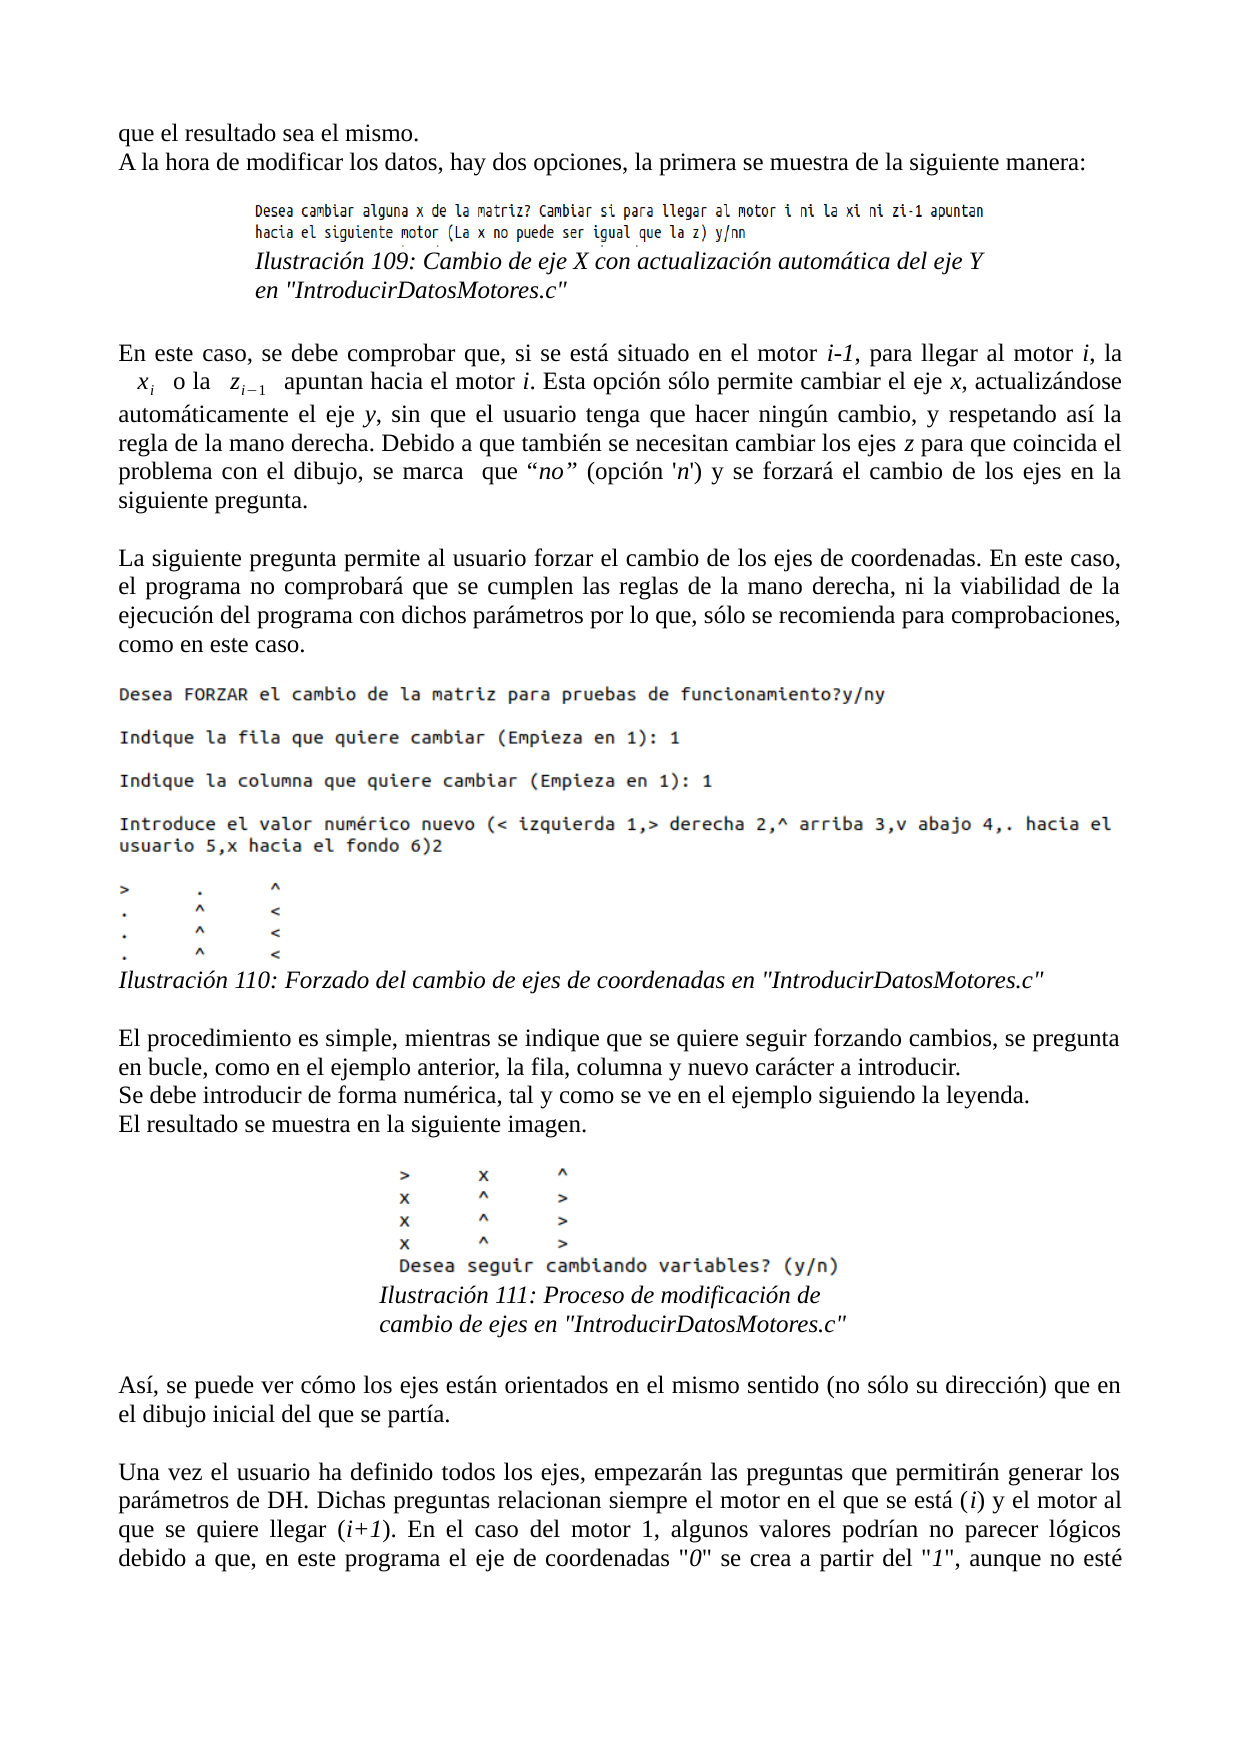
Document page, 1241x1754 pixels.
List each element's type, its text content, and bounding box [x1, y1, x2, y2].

text El resultado se muestra en la siguiente imagen. [118, 1109, 1122, 1138]
text Ilustración 109: Cambio de eje X con actualización automática del eje Y en "IntroducirDatosMotores.c" [255, 247, 986, 304]
text Ilustración 111: Proceso de modificación de cambio de ejes en "IntroducirDatosMotores.c" [379, 1179, 861, 1338]
text En este caso, se debe comprobar que, si se está situado en el motor i-1, para llegar al motor i, lao laapuntan hacia el motor i. Esta opción sólo permite cambiar el eje x, actualizándose automáticamente el eje y, sin que el usuario tenga que hacer ningún cambio, y respetando así la regla de la mano derecha. Debido a que también se necesitan cambiar los ejes z para que coincida el problema con el dibujo, se marca que “no” (opción 'n') y se forzará el cambio de los ejes en la siguiente pregunta. [118, 338, 1122, 514]
text La siguiente pregunta permite al usuario forzar el cambio de los ejes de coordenadas. En este caso, el programa no comprobará que se cumplen las reglas de la mano derecha, ni la viabilidad de la ejecución del programa con dichos parámetros por lo que, sólo se recomienda para comprobaciones, como en este caso. [118, 543, 1122, 658]
text El procedimiento es simple, mientras se indique que se quiere seguir forzando cambios, se pregunta en bucle, como en el ejemplo anterior, la fila, columna y nuevo carácter a introducir. [118, 1023, 1122, 1080]
text Una vez el usuario ha definido todos los ejes, empezarán las preguntas que permitirán generar los parámetros de DH. Dichas preguntas relacionan siempre el motor en el que se está (i) y el motor al que se quiere llegar (i+1). En el caso del motor 1, algunos valores podrían no parecer lógicos debido a que, en este programa el eje de coordenadas "0" se crea a partir del "1", aunque no esté [118, 1457, 1122, 1572]
text Ilustración 110: Forzado del cambio de ejes de coordenadas en "IntroducirDatosMotores.c" [118, 966, 1122, 994]
text Se debe introducir de forma numérica, tal y como se ve en el ejemplo siguiendo la leyenda. [118, 1080, 1122, 1109]
text A la hora de modificar los datos, hay dos opciones, la primera se muestra de la siguiente manera: [118, 147, 1122, 176]
text que el resultado sea el mismo. [118, 118, 1122, 147]
text Así, se puede ver cómo los ejes están orientados en el mismo sentido (no sólo su dirección) que en el dibujo inicial del que se partía. [118, 1370, 1122, 1428]
